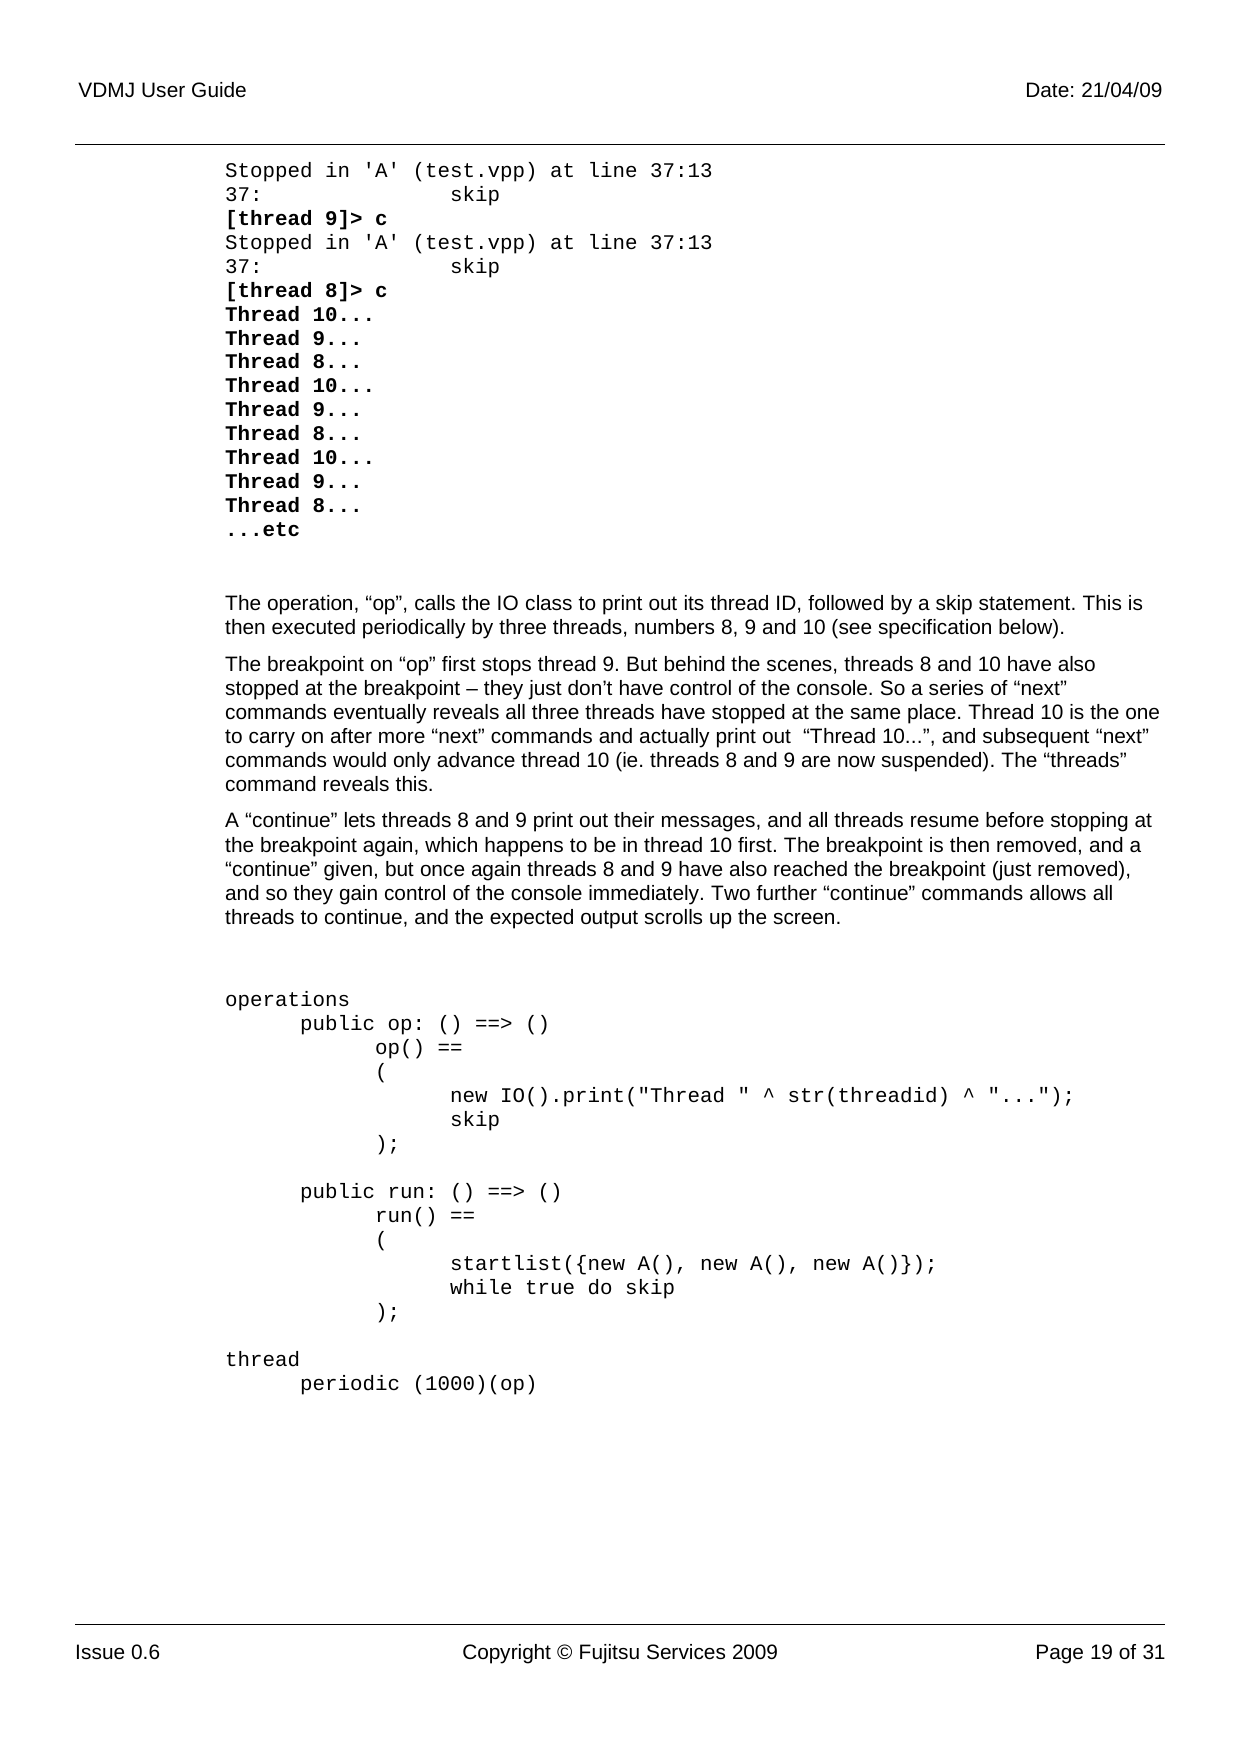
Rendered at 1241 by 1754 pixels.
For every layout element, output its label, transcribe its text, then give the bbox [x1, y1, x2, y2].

text The breakpoint on “op” first stops thread 9. But behind the scenes, threads 8 and 10 have also stopped at the breakpoint – they just don’t have control of the console. So a series of “next” commands eventually reveals all three threads have stopped at the same place. Thread 10 is the one to carry on after more “next” commands and actually print out “Thread 10...”, and subsequent “next” commands would only advance thread 10 (ie. threads 8 and 9 are now suspended). The “threads” command reveals this. [225, 652, 1165, 796]
text Stopped in 'A' (test.vpp) at line 37:13 [225, 232, 1165, 256]
text 37: skip [225, 184, 1165, 208]
text Thread 10... [225, 447, 1165, 471]
text Thread 8... [225, 495, 1165, 519]
text A “continue” lets threads 8 and 9 print out their messages, and all threads resume before stopping at the breakpoint again, which happens to be in thread 10 first. The breakpoint is then removed, and a “continue” given, but once again threads 8 and 9 have also reached the breakpoint (just removed), and so they gain control of the console immediately. Two further “continue” commands allows all threads to continue, and the expected output scrolls up the screen. [225, 808, 1165, 929]
text while true do skip [225, 1277, 1165, 1301]
text Thread 9... [225, 327, 1165, 351]
text op() == [225, 1037, 1165, 1061]
text operations [225, 989, 1165, 1013]
text The operation, “op”, calls the IO class to print out its thread ID, followed by a skip statement. This is then executed periodically by three threads, numbers 8, 9 and 10 (see specification below). [225, 591, 1165, 639]
text public run: () ==> () [225, 1181, 1165, 1205]
text ( [225, 1061, 1165, 1085]
text skip [225, 1109, 1165, 1133]
text Thread 9... [225, 399, 1165, 423]
text Thread 10... [225, 375, 1165, 399]
text run() == [225, 1205, 1165, 1229]
text public op: () ==> () [225, 1013, 1165, 1037]
text [thread 9]> c [225, 208, 1165, 232]
text Thread 8... [225, 423, 1165, 447]
text ); [225, 1301, 1165, 1324]
text periodic (1000)(op) [225, 1372, 1165, 1396]
text startlist({new A(), new A(), new A()}); [225, 1253, 1165, 1277]
text ); [225, 1133, 1165, 1157]
text ( [225, 1229, 1165, 1253]
text Thread 8... [225, 351, 1165, 375]
text Thread 9... [225, 471, 1165, 495]
text thread [225, 1348, 1165, 1372]
text ...etc [225, 519, 1165, 543]
text new IO().print("Thread " ^ str(threadid) ^ "..."); [225, 1085, 1165, 1109]
text Thread 10... [225, 303, 1165, 327]
text Stopped in 'A' (test.vpp) at line 37:13 [225, 160, 1165, 184]
text 37: skip [225, 256, 1165, 279]
text [thread 8]> c [225, 279, 1165, 303]
